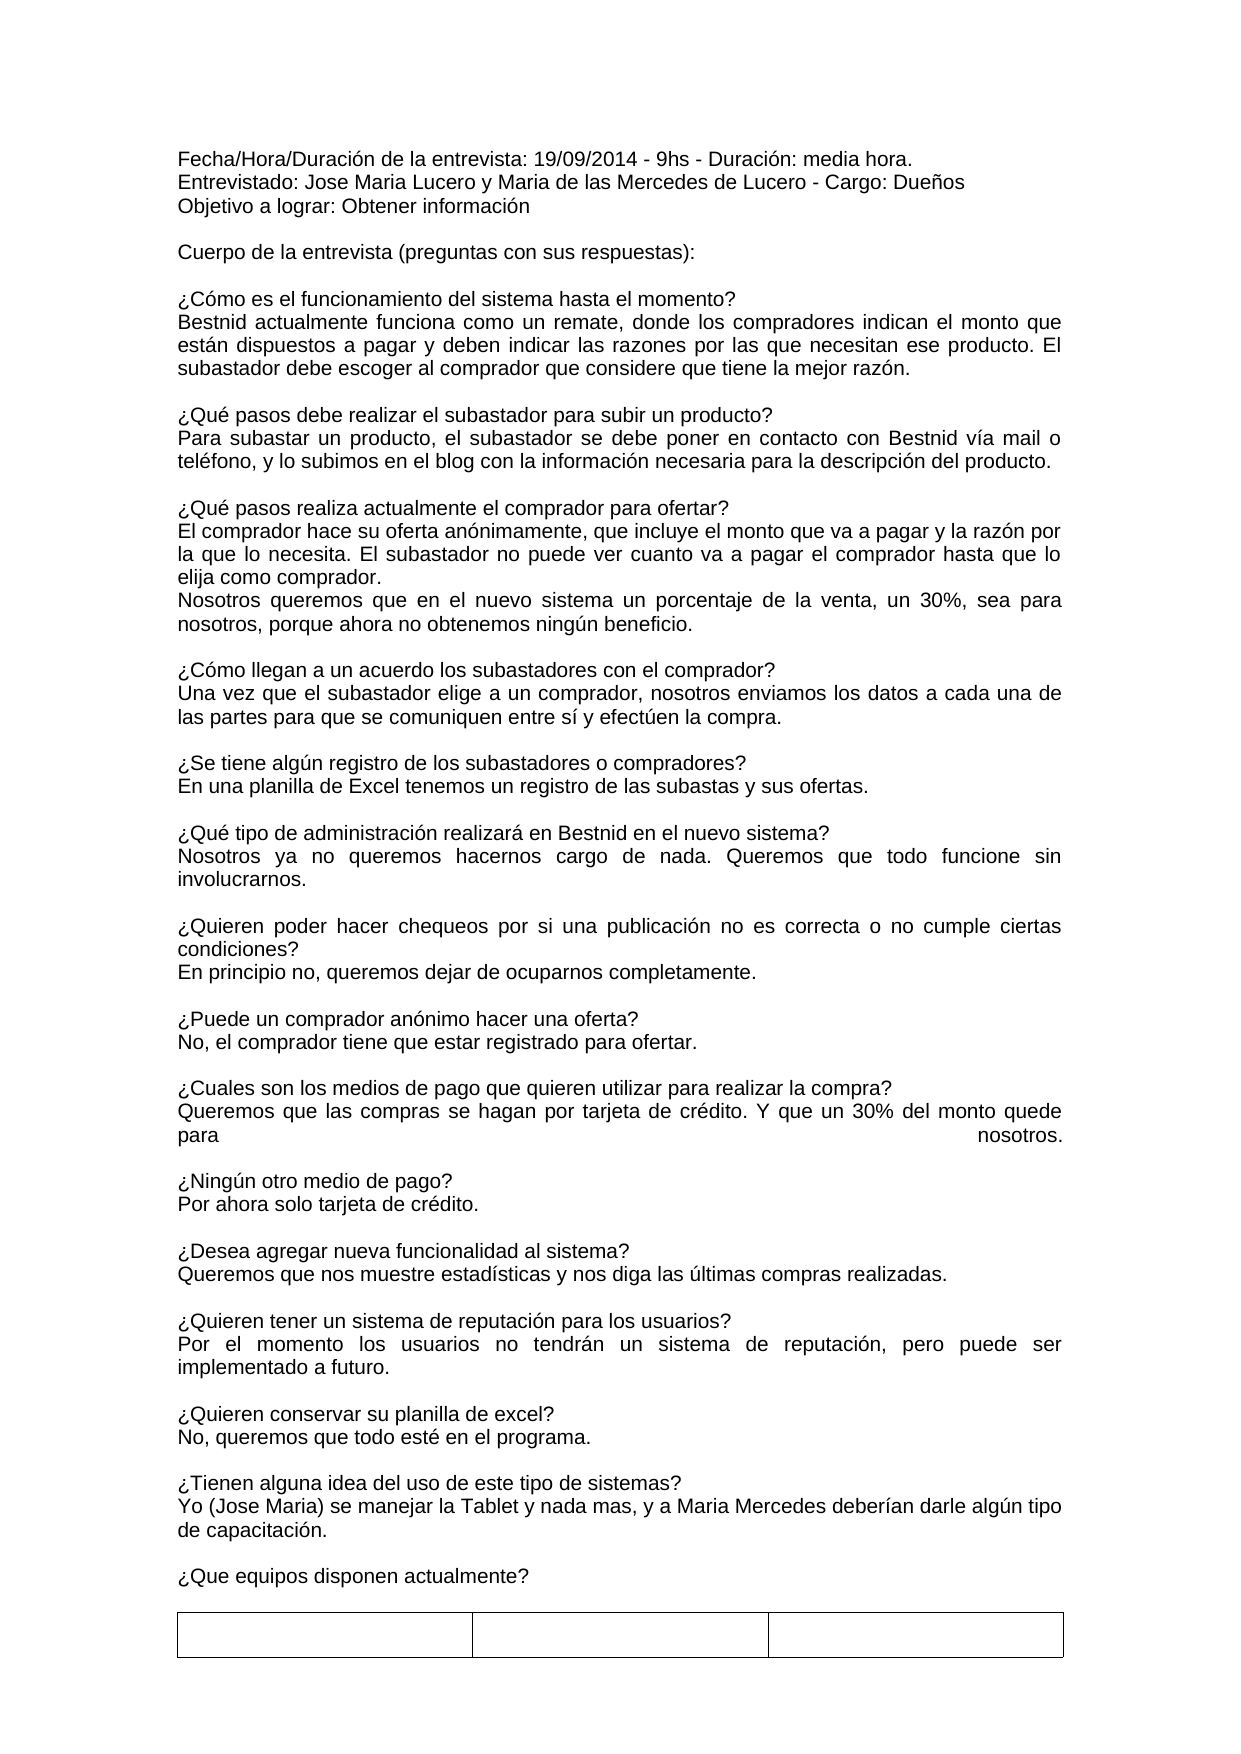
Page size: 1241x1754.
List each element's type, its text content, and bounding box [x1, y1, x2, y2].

text El comprador hace su oferta anónimamente, que incluye el monto que va a pagar y la razón por la que lo necesita. El subastador no puede ver cuanto va a pagar el comprador hasta que lo elija como comprador. [177, 519, 1063, 589]
text En una planilla de Excel tenemos un registro de las subastas y sus ofertas. [177, 775, 1063, 798]
text Nosotros ya no queremos hacernos cargo de nada. Queremos que todo funcione sin involucrarnos. [177, 844, 1063, 891]
text ¿Que equipos disponen actualmente? [177, 1565, 1063, 1588]
text ¿Qué pasos debe realizar el subastador para subir un producto? [177, 403, 1063, 426]
text Nosotros queremos que en el nuevo sistema un porcentaje de la venta, un 30%, sea para nosotros, porque ahora no obtenemos ningún beneficio. [177, 589, 1063, 636]
text Por el momento los usuarios no tendrán un sistema de reputación, pero puede ser implementado a futuro. [177, 1332, 1063, 1379]
text ¿Se tiene algún registro de los subastadores o compradores? [177, 752, 1063, 775]
text Queremos que las compras se hagan por tarjeta de crédito. Y que un 30% del monto quede para nosotros. ¿Ningún otro medio de pago? [177, 1100, 1063, 1193]
text ¿Cuales son los medios de pago que quieren utilizar para realizar la compra? [177, 1077, 1063, 1100]
text Yo (Jose Maria) se manejar la Tablet y nada mas, y a Maria Mercedes deberían darle algún tipo de capacitación. [177, 1495, 1063, 1541]
text ¿Quieren poder hacer chequeos por si una publicación no es correcta o no cumple ciertas condiciones? [177, 914, 1063, 961]
text ¿Puede un comprador anónimo hacer una oferta? [177, 1007, 1063, 1030]
text Objetivo a lograr: Obtener información [177, 194, 1063, 217]
text ¿Qué pasos realiza actualmente el comprador para ofertar? [177, 496, 1063, 519]
text Cuerpo de la entrevista (preguntas con sus respuestas): [177, 241, 1063, 264]
text En principio no, queremos dejar de ocuparnos completamente. [177, 961, 1063, 984]
text ¿Desea agregar nueva funcionalidad al sistema? [177, 1239, 1063, 1263]
text Queremos que nos muestre estadísticas y nos diga las últimas compras realizadas. [177, 1263, 1063, 1286]
text Fecha/Hora/Duración de la entrevista: 19/09/2014 - 9hs - Duración: media hora. [177, 148, 1063, 171]
text ¿Quieren tener un sistema de reputación para los usuarios? [177, 1309, 1063, 1332]
text ¿Tienen alguna idea del uso de este tipo de sistemas? [177, 1472, 1063, 1495]
text Bestnid actualmente funciona como un remate, donde los compradores indican el monto que están dispuestos a pagar y deben indicar las razones por las que necesitan ese producto. El subastador debe escoger al comprador que considere que tiene la mejor razón. [177, 310, 1063, 380]
text Para subastar un producto, el subastador se debe poner en contacto con Bestnid vía mail o teléfono, y lo subimos en el blog con la información necesaria para la descripción del producto. [177, 426, 1063, 473]
text ¿Qué tipo de administración realizará en Bestnid en el nuevo sistema? [177, 821, 1063, 844]
text No, queremos que todo esté en el programa. [177, 1425, 1063, 1448]
text ¿Cómo es el funcionamiento del sistema hasta el momento? [177, 287, 1063, 310]
text ¿Cómo llegan a un acuerdo los subastadores con el comprador? [177, 659, 1063, 682]
text Entrevistado: Jose Maria Lucero y Maria de las Mercedes de Lucero - Cargo: Dueños [177, 171, 1063, 194]
text ¿Quieren conservar su planilla de excel? [177, 1402, 1063, 1425]
text No, el comprador tiene que estar registrado para ofertar. [177, 1030, 1063, 1054]
text Por ahora solo tarjeta de crédito. [177, 1193, 1063, 1216]
text Una vez que el subastador elige a un comprador, nosotros enviamos los datos a cada una de las partes para que se comuniquen entre sí y efectúen la compra. [177, 682, 1063, 728]
